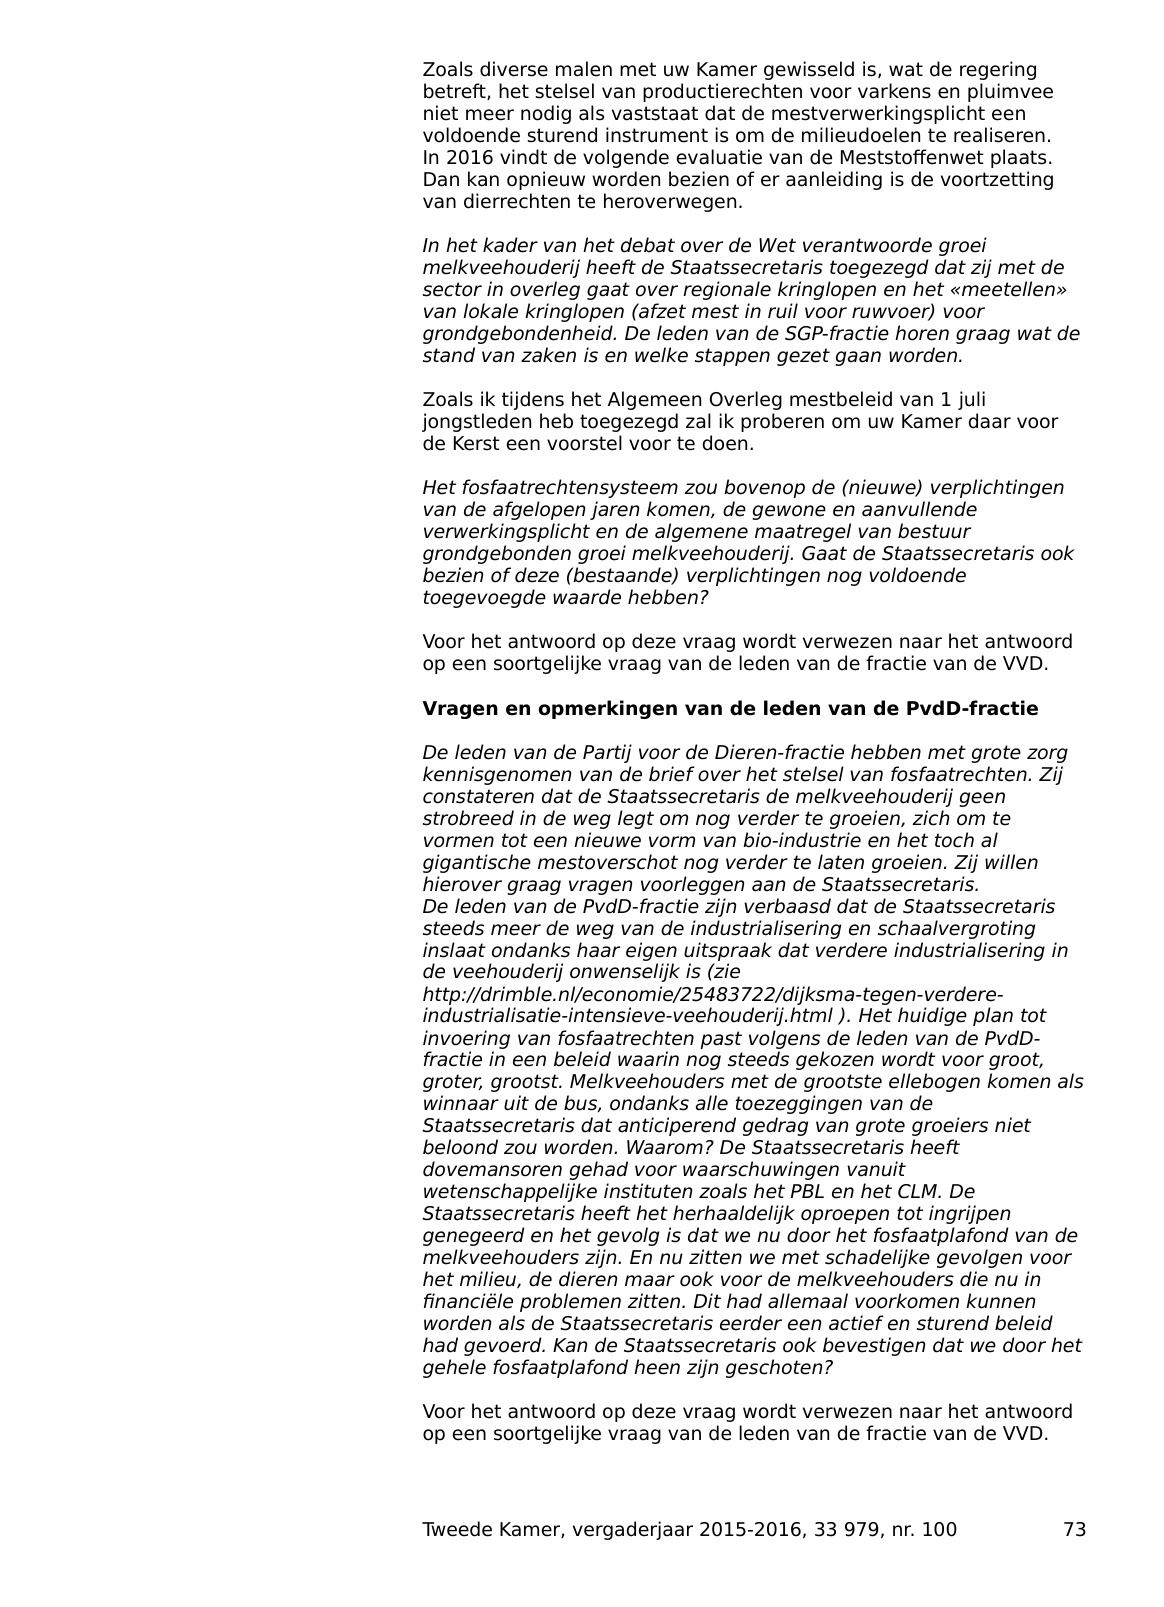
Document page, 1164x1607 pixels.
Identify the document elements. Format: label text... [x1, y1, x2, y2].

text Zoals ik tijdens het Algemeen Overleg mestbeleid van 1 juli jongstleden heb toegezegd zal ik proberen om uw Kamer daar voor de Kerst een voorstel voor te doen. [422, 389, 1087, 455]
text In 2016 vindt de volgende evaluatie van de Meststoffenwet plaats. Dan kan opnieuw worden bezien of er aanleiding is de voortzetting van dierrechten te heroverwegen. [422, 147, 1087, 213]
text Het fosfaatrechtensysteem zou bovenop de (nieuwe) verplichtingen van de afgelopen jaren komen, de gewone en aanvullende verwerkingsplicht en de algemene maatregel van bestuur grondgebonden groei melkveehouderij. Gaat de Staatssecretaris ook bezien of deze (bestaande) verplichtingen nog voldoende toegevoegde waarde hebben? [422, 477, 1087, 609]
text Zoals diverse malen met uw Kamer gewisseld is, wat de regering betreft, het stelsel van productierechten voor varkens en pluimvee niet meer nodig als vaststaat dat de mestverwerkingsplicht een voldoende sturend instrument is om de milieudoelen te realiseren. [422, 59, 1087, 147]
subtitle Vragen en opmerkingen van de leden van de PvdD-fractie [422, 697, 1087, 719]
text Voor het antwoord op deze vraag wordt verwezen naar het antwoord op een soortgelijke vraag van de leden van de fractie van de VVD. [422, 631, 1087, 675]
text De leden van de PvdD-fractie zijn verbaasd dat de Staatssecretaris steeds meer de weg van de industrialisering en schaalvergroting inslaat ondanks haar eigen uitspraak dat verdere industrialisering in de veehouderij onwenselijk is (zie http://drimble.nl/economie/25483722/dijksma-tegen-verdere-industrialisatie-intensieve-veehouderij.html ). Het huidige plan tot invoering van fosfaatrechten past volgens de leden van de PvdD-fractie in een beleid waarin nog steeds gekozen wordt voor groot, groter, grootst. Melkveehouders met de grootste ellebogen komen als winnaar uit de bus, ondanks alle toezeggingen van de Staatssecretaris dat anticiperend gedrag van grote groeiers niet beloond zou worden. Waarom? De Staatssecretaris heeft dovemansoren gehad voor waarschuwingen vanuit wetenschappelijke instituten zoals het PBL en het CLM. De Staatssecretaris heeft het herhaaldelijk oproepen tot ingrijpen genegeerd en het gevolg is dat we nu door het fosfaatplafond van de melkveehouders zijn. En nu zitten we met schadelijke gevolgen voor het milieu, de dieren maar ook voor de melkveehouders die nu in financiële problemen zitten. Dit had allemaal voorkomen kunnen worden als de Staatssecretaris eerder een actief en sturend beleid had gevoerd. Kan de Staatssecretaris ook bevestigen dat we door het gehele fosfaatplafond heen zijn geschoten? [422, 896, 1087, 1379]
text In het kader van het debat over de Wet verantwoorde groei melkveehouderij heeft de Staatssecretaris toegezegd dat zij met de sector in overleg gaat over regionale kringlopen en het «meetellen» van lokale kringlopen (afzet mest in ruil voor ruwvoer) voor grondgebondenheid. De leden van de SGP-fractie horen graag wat de stand van zaken is en welke stappen gezet gaan worden. [422, 235, 1087, 367]
text Voor het antwoord op deze vraag wordt verwezen naar het antwoord op een soortgelijke vraag van de leden van de fractie van de VVD. [422, 1401, 1087, 1445]
text De leden van de Partij voor de Dieren-fractie hebben met grote zorg kennisgenomen van de brief over het stelsel van fosfaatrechten. Zij constateren dat de Staatssecretaris de melkveehouderij geen strobreed in de weg legt om nog verder te groeien, zich om te vormen tot een nieuwe vorm van bio-industrie en het toch al gigantische mestoverschot nog verder te laten groeien. Zij willen hierover graag vragen voorleggen aan de Staatssecretaris. [422, 742, 1087, 896]
